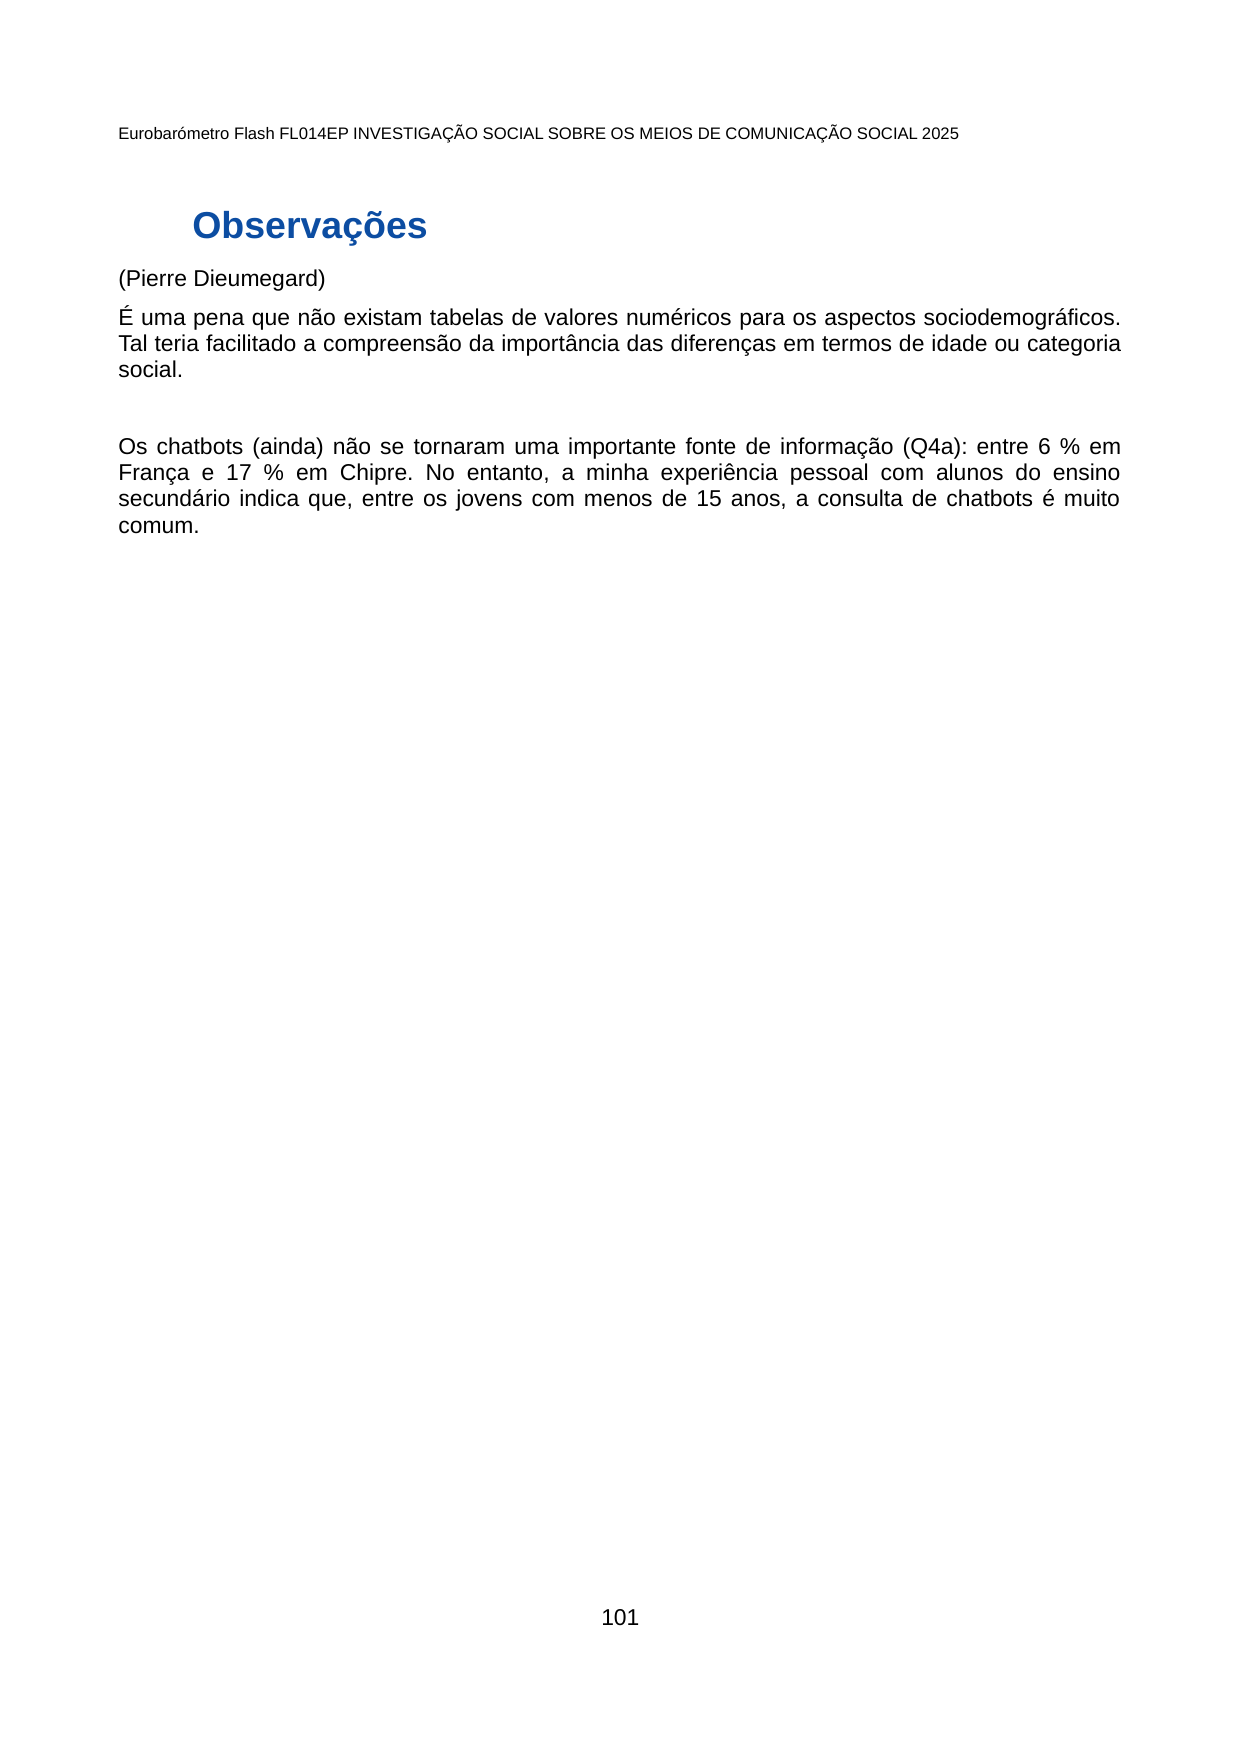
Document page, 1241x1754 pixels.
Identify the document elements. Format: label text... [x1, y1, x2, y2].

text Os chatbots (ainda) não se tornaram uma importante fonte de informação (Q4a): entre 6 % em França e 17 % em Chipre. No entanto, a minha experiência pessoal com alunos do ensino secundário indica que, entre os jovens com menos de 15 anos, a consulta de chatbots é muito comum. [118, 433, 1122, 538]
text (Pierre Dieumegard) [118, 265, 1122, 292]
text É uma pena que não existam tabelas de valores numéricos para os aspectos sociodemográficos. Tal teria facilitado a compreensão da importância das diferenças em termos de idade ou categoria social. [118, 303, 1122, 382]
subtitle Observações [118, 204, 1122, 247]
